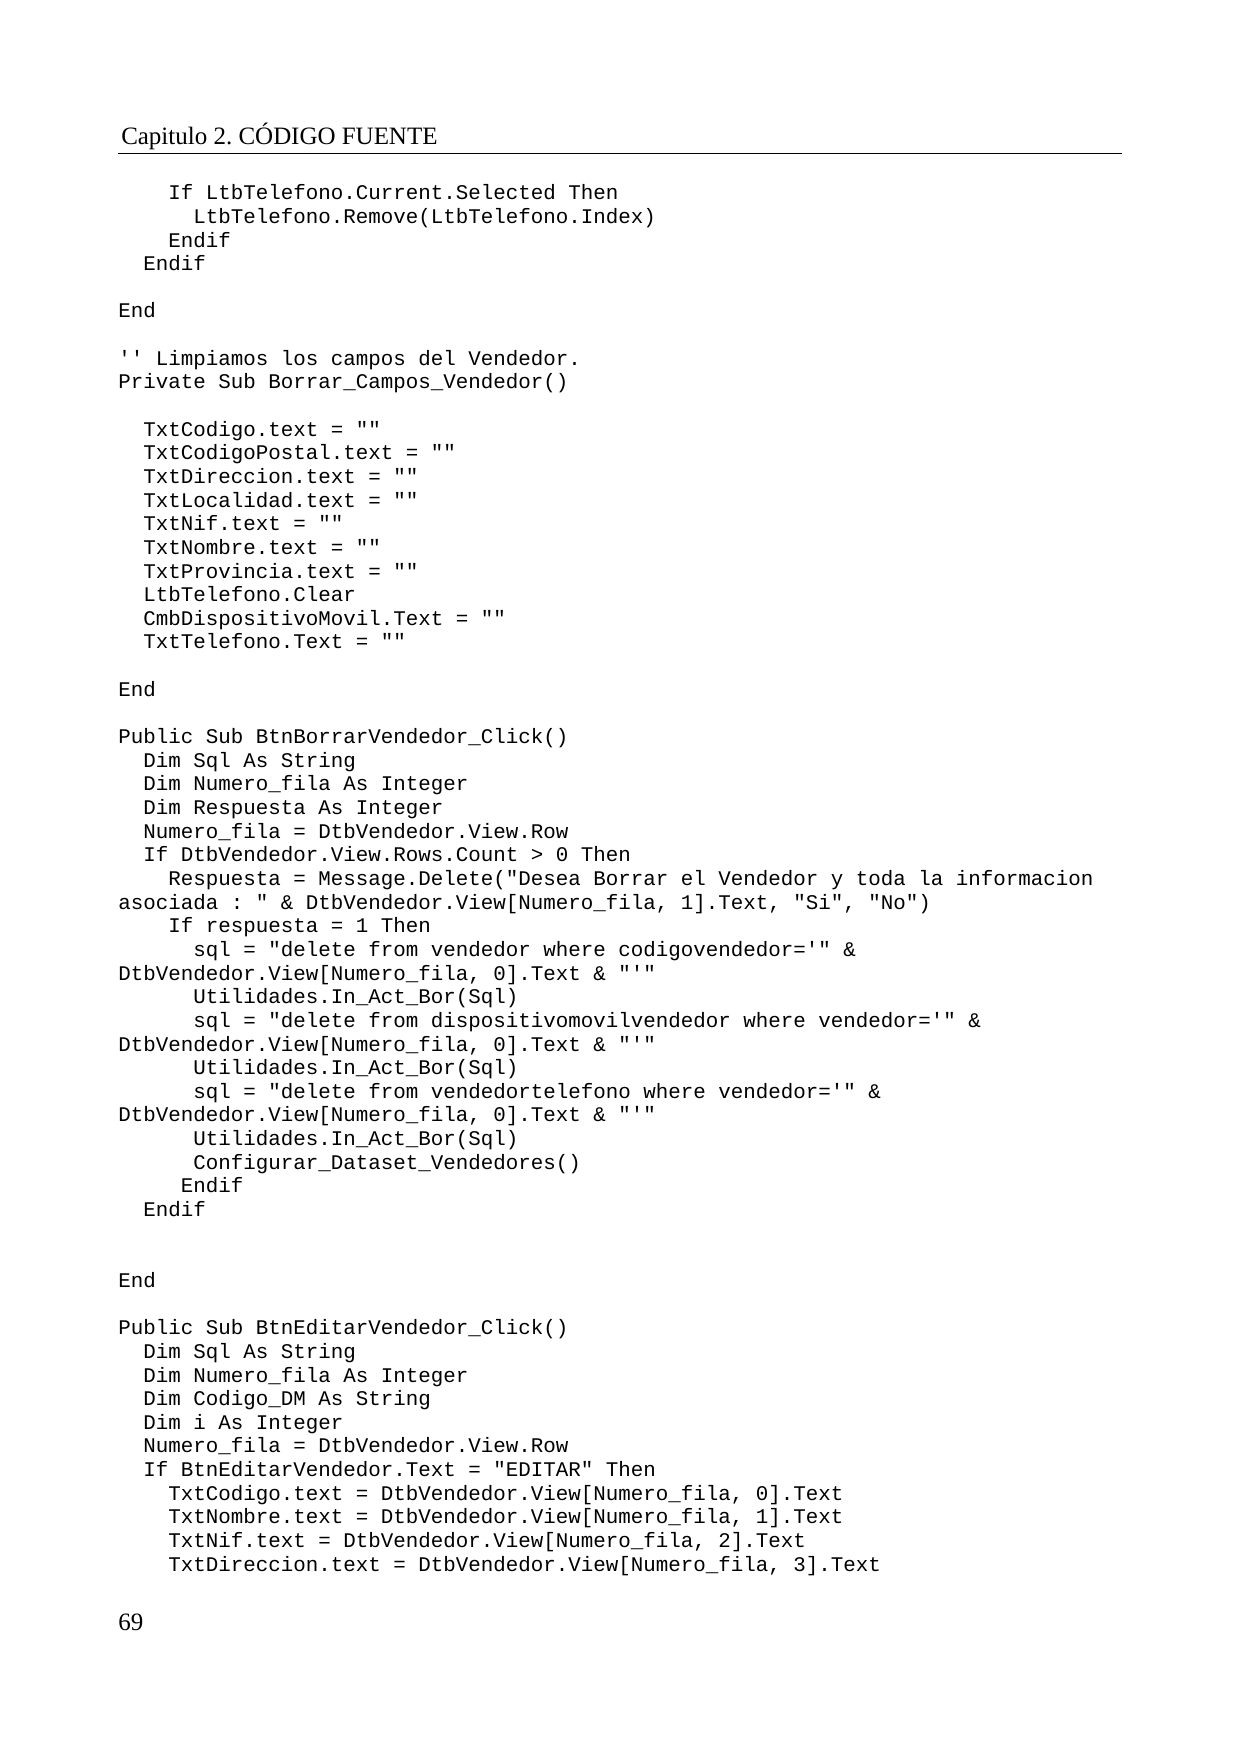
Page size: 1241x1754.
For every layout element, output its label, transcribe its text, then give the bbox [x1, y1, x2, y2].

text If LtbTelefono.Current.Selected Then [118, 182, 1122, 206]
text If DtbVendedor.View.Rows.Count > 0 Then [118, 844, 1122, 868]
text TxtTelefono.Text = "" [118, 632, 1122, 655]
text End [118, 679, 1122, 702]
text TxtNombre.text = DtbVendedor.View[Numero_fila, 1].Text [118, 1506, 1122, 1530]
text If respuesta = 1 Then [118, 915, 1122, 939]
text Dim Numero_fila As Integer [118, 1364, 1122, 1388]
text Utilidades.In_Act_Bor(Sql) [118, 1128, 1122, 1152]
text Utilidades.In_Act_Bor(Sql) [118, 986, 1122, 1010]
text LtbTelefono.Remove(LtbTelefono.Index) [118, 206, 1122, 229]
text Dim Sql As String [118, 1341, 1122, 1364]
text Numero_fila = DtbVendedor.View.Row [118, 1436, 1122, 1459]
text Configurar_Dataset_Vendedores() [118, 1152, 1122, 1175]
text Public Sub BtnBorrarVendedor_Click() [118, 726, 1122, 750]
text End [118, 301, 1122, 324]
text Endif [118, 229, 1122, 253]
text Endif [118, 1199, 1122, 1223]
text CmbDispositivoMovil.Text = "" [118, 608, 1122, 632]
text Dim Sql As String [118, 750, 1122, 773]
text Private Sub Borrar_Campos_Vendedor() [118, 371, 1122, 395]
text LtbTelefono.Clear [118, 584, 1122, 608]
text TxtCodigoPostal.text = "" [118, 442, 1122, 466]
text Endif [118, 1175, 1122, 1199]
text TxtCodigo.text = DtbVendedor.View[Numero_fila, 0].Text [118, 1483, 1122, 1506]
text Numero_fila = DtbVendedor.View.Row [118, 821, 1122, 844]
text Endif [118, 253, 1122, 277]
text Utilidades.In_Act_Bor(Sql) [118, 1057, 1122, 1081]
text TxtNif.text = DtbVendedor.View[Numero_fila, 2].Text [118, 1530, 1122, 1554]
text TxtProvincia.text = "" [118, 561, 1122, 584]
text TxtNombre.text = "" [118, 537, 1122, 561]
text sql = "delete from dispositivomovilvendedor where vendedor='" & DtbVendedor.View[Numero_fila, 0].Text & "'" [118, 1010, 1122, 1057]
text '' Limpiamos los campos del Vendedor. [118, 348, 1122, 371]
text TxtNif.text = "" [118, 513, 1122, 537]
text Dim i As Integer [118, 1412, 1122, 1436]
text Dim Codigo_DM As String [118, 1388, 1122, 1412]
text TxtLocalidad.text = "" [118, 490, 1122, 513]
text sql = "delete from vendedortelefono where vendedor='" & DtbVendedor.View[Numero_fila, 0].Text & "'" [118, 1081, 1122, 1128]
text TxtCodigo.text = "" [118, 419, 1122, 442]
text End [118, 1270, 1122, 1294]
text Public Sub BtnEditarVendedor_Click() [118, 1317, 1122, 1341]
text TxtDireccion.text = "" [118, 466, 1122, 490]
text Respuesta = Message.Delete("Desea Borrar el Vendedor y toda la informacion asociada : " & DtbVendedor.View[Numero_fila, 1].Text, "Si", "No") [118, 868, 1122, 915]
text If BtnEditarVendedor.Text = "EDITAR" Then [118, 1459, 1122, 1483]
text Dim Respuesta As Integer [118, 797, 1122, 821]
text sql = "delete from vendedor where codigovendedor='" & DtbVendedor.View[Numero_fila, 0].Text & "'" [118, 939, 1122, 986]
text TxtDireccion.text = DtbVendedor.View[Numero_fila, 3].Text [118, 1554, 1122, 1577]
text Dim Numero_fila As Integer [118, 773, 1122, 797]
